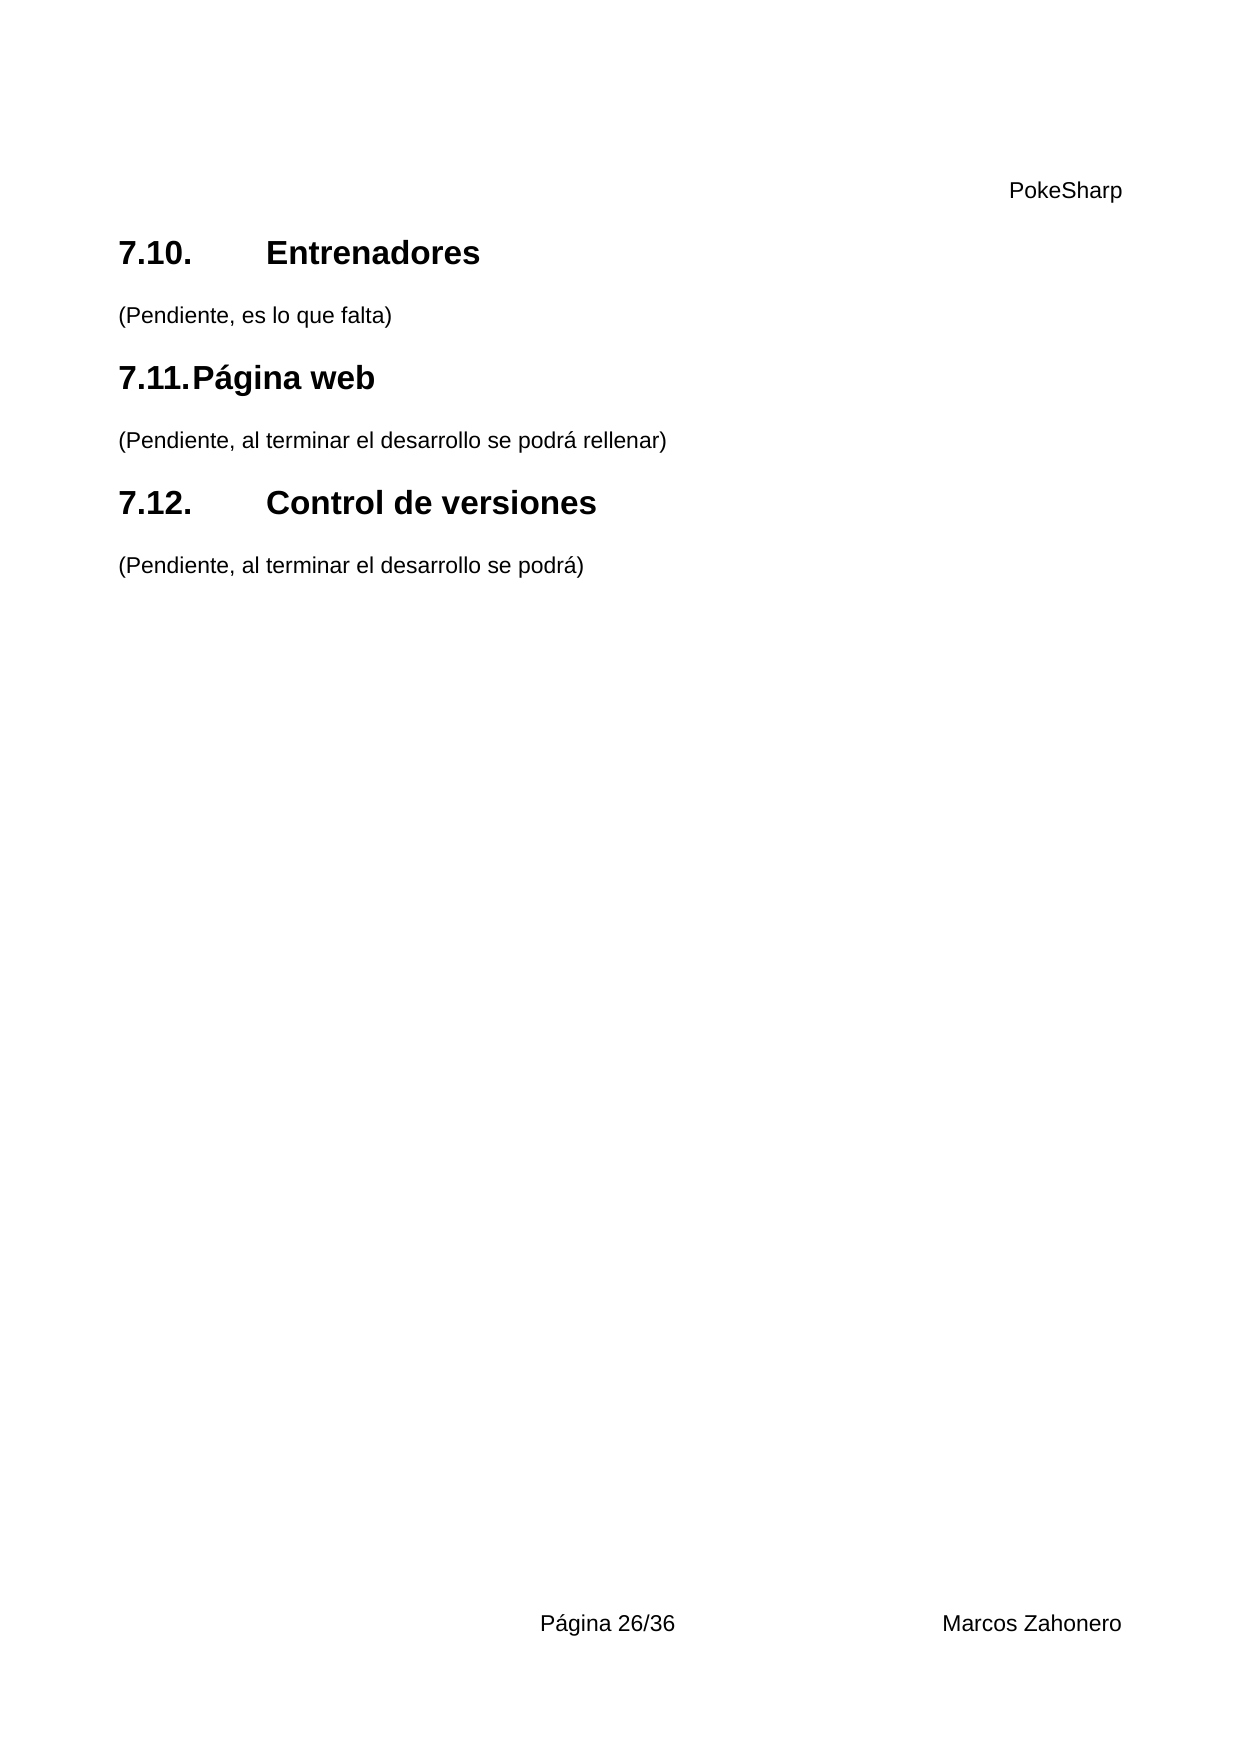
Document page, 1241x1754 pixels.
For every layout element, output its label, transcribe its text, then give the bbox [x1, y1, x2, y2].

subtitle Entrenadores [118, 233, 1122, 271]
subtitle Página web [118, 358, 1122, 397]
text (Pendiente, al terminar el desarrollo se podrá rellenar) [118, 427, 1122, 453]
subtitle Control de versiones [118, 483, 1122, 522]
text (Pendiente, al terminar el desarrollo se podrá) [118, 552, 1122, 578]
text (Pendiente, es lo que falta) [118, 302, 1122, 328]
